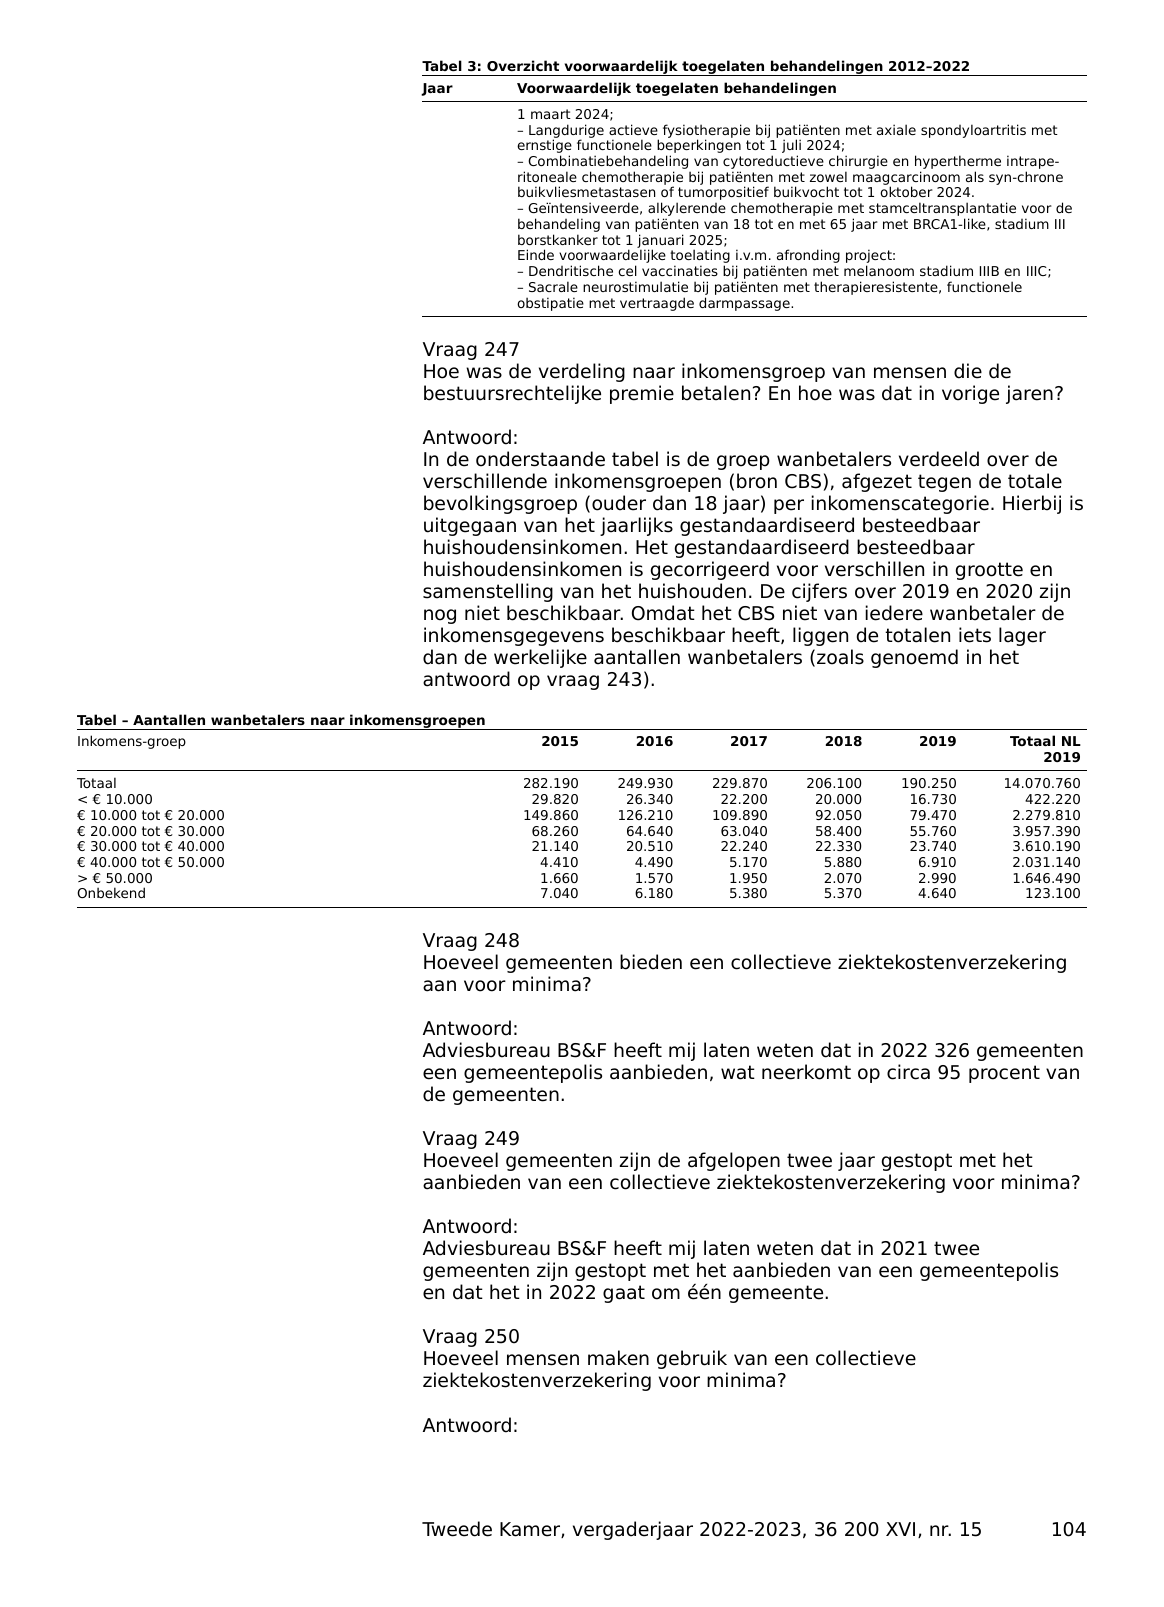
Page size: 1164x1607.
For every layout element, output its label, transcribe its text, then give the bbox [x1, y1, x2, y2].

table_cell 55.760 [868, 823, 962, 839]
table_cell 20.510 [585, 839, 679, 855]
table_cell 7.040 [490, 886, 584, 907]
table_cell 92.050 [774, 808, 868, 823]
table_cell 21.140 [490, 839, 584, 855]
table_cell 29.820 [490, 792, 584, 808]
table_cell 5.370 [774, 886, 868, 907]
table_cell Totaal [77, 771, 490, 792]
table_header Tabel 3: Overzicht voorwaardelijk toegelaten behandelingen 2012–2022 [422, 59, 1087, 75]
table_cell 1.950 [679, 871, 773, 886]
table_cell 229.870 [679, 771, 773, 792]
table_cell 22.330 [774, 839, 868, 855]
table_cell Totaal NL 2019 [963, 730, 1087, 770]
table_cell 149.860 [490, 808, 584, 823]
text Adviesbureau BS&F heeft mij laten weten dat in 2021 twee gemeenten zijn gestopt met het aanbieden van een gemeentepolis en dat het in 2022 gaat om één gemeente. [422, 1238, 1087, 1304]
table_cell 4.490 [585, 855, 679, 871]
table_cell 206.100 [774, 771, 868, 792]
table_cell Voorwaardelijk toegelaten behandelingen [511, 76, 1087, 101]
table_cell 2018 [774, 730, 868, 770]
table_cell 2015 [490, 730, 584, 770]
table_cell 3.610.190 [963, 839, 1087, 855]
text Antwoord: [422, 427, 1087, 449]
table_cell € 30.000 tot € 40.000 [77, 839, 490, 855]
table_cell [422, 102, 511, 316]
table_cell 6.180 [585, 886, 679, 907]
table_cell 14.070.760 [963, 771, 1087, 792]
table_cell 16.730 [868, 792, 962, 808]
table_cell 68.260 [490, 823, 584, 839]
table_cell 79.470 [868, 808, 962, 823]
table_cell 2019 [868, 730, 962, 770]
table_cell 2.279.810 [963, 808, 1087, 823]
table_cell 2016 [585, 730, 679, 770]
table_cell Onbekend [77, 886, 490, 907]
text Hoeveel gemeenten zijn de afgelopen twee jaar gestopt met het aanbieden van een collectieve ziektekostenverzekering voor minima? [422, 1150, 1087, 1194]
table_cell 5.170 [679, 855, 773, 871]
table_cell 63.040 [679, 823, 773, 839]
text Vraag 247 [422, 339, 1087, 361]
table_cell 1.570 [585, 871, 679, 886]
text Vraag 250 [422, 1326, 1087, 1348]
table_cell 22.200 [679, 792, 773, 808]
table_cell 2.031.140 [963, 855, 1087, 871]
table_cell 422.220 [963, 792, 1087, 808]
text Adviesbureau BS&F heeft mij laten weten dat in 2022 326 gemeenten een gemeentepolis aanbieden, wat neerkomt op circa 95 procent van de gemeenten. [422, 1040, 1087, 1106]
text Hoe was de verdeling naar inkomensgroep van mensen die de bestuursrechtelijke premie betalen? En hoe was dat in vorige jaren? [422, 361, 1087, 405]
table_cell Inkomens-groep [77, 730, 490, 770]
text Hoeveel mensen maken gebruik van een collectieve ziektekostenverzekering voor minima? [422, 1348, 1087, 1392]
table_cell 58.400 [774, 823, 868, 839]
table_cell 4.410 [490, 855, 584, 871]
table_cell 23.740 [868, 839, 962, 855]
text Vraag 248 [422, 930, 1087, 952]
text Antwoord: [422, 1414, 1087, 1436]
table_cell 20.000 [774, 792, 868, 808]
table_cell € 40.000 tot € 50.000 [77, 855, 490, 871]
table_cell < € 10.000 [77, 792, 490, 808]
table_cell € 20.000 tot € 30.000 [77, 823, 490, 839]
table_cell 1.646.490 [963, 871, 1087, 886]
table_cell 123.100 [963, 886, 1087, 907]
table_cell 5.380 [679, 886, 773, 907]
table_cell 2.070 [774, 871, 868, 886]
table_cell 282.190 [490, 771, 584, 792]
table_cell 64.640 [585, 823, 679, 839]
table_cell 4.640 [868, 886, 962, 907]
text In de onderstaande tabel is de groep wanbetalers verdeeld over de verschillende inkomensgroepen (bron CBS), afgezet tegen de totale bevolkingsgroep (ouder dan 18 jaar) per inkomenscategorie. Hierbij is uitgegaan van het jaarlijks gestandaardiseerd besteedbaar huishoudensinkomen. Het gestandaardiseerd besteedbaar huishoudensinkomen is gecorrigeerd voor verschillen in grootte en samenstelling van het huishouden. De cijfers over 2019 en 2020 zijn nog niet beschikbaar. Omdat het CBS niet van iedere wanbetaler de inkomensgegevens beschikbaar heeft, liggen de totalen iets lager dan de werkelijke aantallen wanbetalers (zoals genoemd in het antwoord op vraag 243). [422, 449, 1087, 691]
text Vraag 249 [422, 1128, 1087, 1150]
table_cell € 10.000 tot € 20.000 [77, 808, 490, 823]
text Antwoord: [422, 1216, 1087, 1238]
table_cell 5.880 [774, 855, 868, 871]
table_cell 26.340 [585, 792, 679, 808]
table_cell 190.250 [868, 771, 962, 792]
table_cell 3.957.390 [963, 823, 1087, 839]
table_cell 249.930 [585, 771, 679, 792]
table_cell 2017 [679, 730, 773, 770]
table_cell > € 50.000 [77, 871, 490, 886]
table_cell Jaar [422, 76, 511, 101]
table_cell 126.210 [585, 808, 679, 823]
text Antwoord: [422, 1018, 1087, 1040]
table_cell 2.990 [868, 871, 962, 886]
table_cell 109.890 [679, 808, 773, 823]
text Hoeveel gemeenten bieden een collectieve ziektekostenverzekering aan voor minima? [422, 952, 1087, 996]
table_cell 1 maart 2024; – Langdurige actieve fysiotherapie bij patiënten met axiale spondyloartritis met ernstige functionele beperkingen tot 1 juli 2024; – Combinatiebehandeling van cytoreductieve chirurgie en hypertherme intrape-ritoneale chemotherapie bij patiënten met zowel maagcarcinoom als syn-chrone buikvliesmetastasen of tumorpositief buikvocht tot 1 oktober 2024. – Geïntensiveerde, alkylerende chemotherapie met stamceltransplantatie voor de behandeling van patiënten van 18 tot en met 65 jaar met BRCA1-like, stadium III borstkanker tot 1 januari 2025; Einde voorwaardelijke toelating i.v.m. afronding project: – Dendritische cel vaccinaties bij patiënten met melanoom stadium IIIB en IIIC; – Sacrale neurostimulatie bij patiënten met therapieresistente, functionele obstipatie met vertraagde darmpassage. [511, 102, 1087, 316]
table_cell 6.910 [868, 855, 962, 871]
table_header Tabel – Aantallen wanbetalers naar inkomensgroepen [77, 713, 1087, 728]
table_cell 22.240 [679, 839, 773, 855]
table_cell 1.660 [490, 871, 584, 886]
